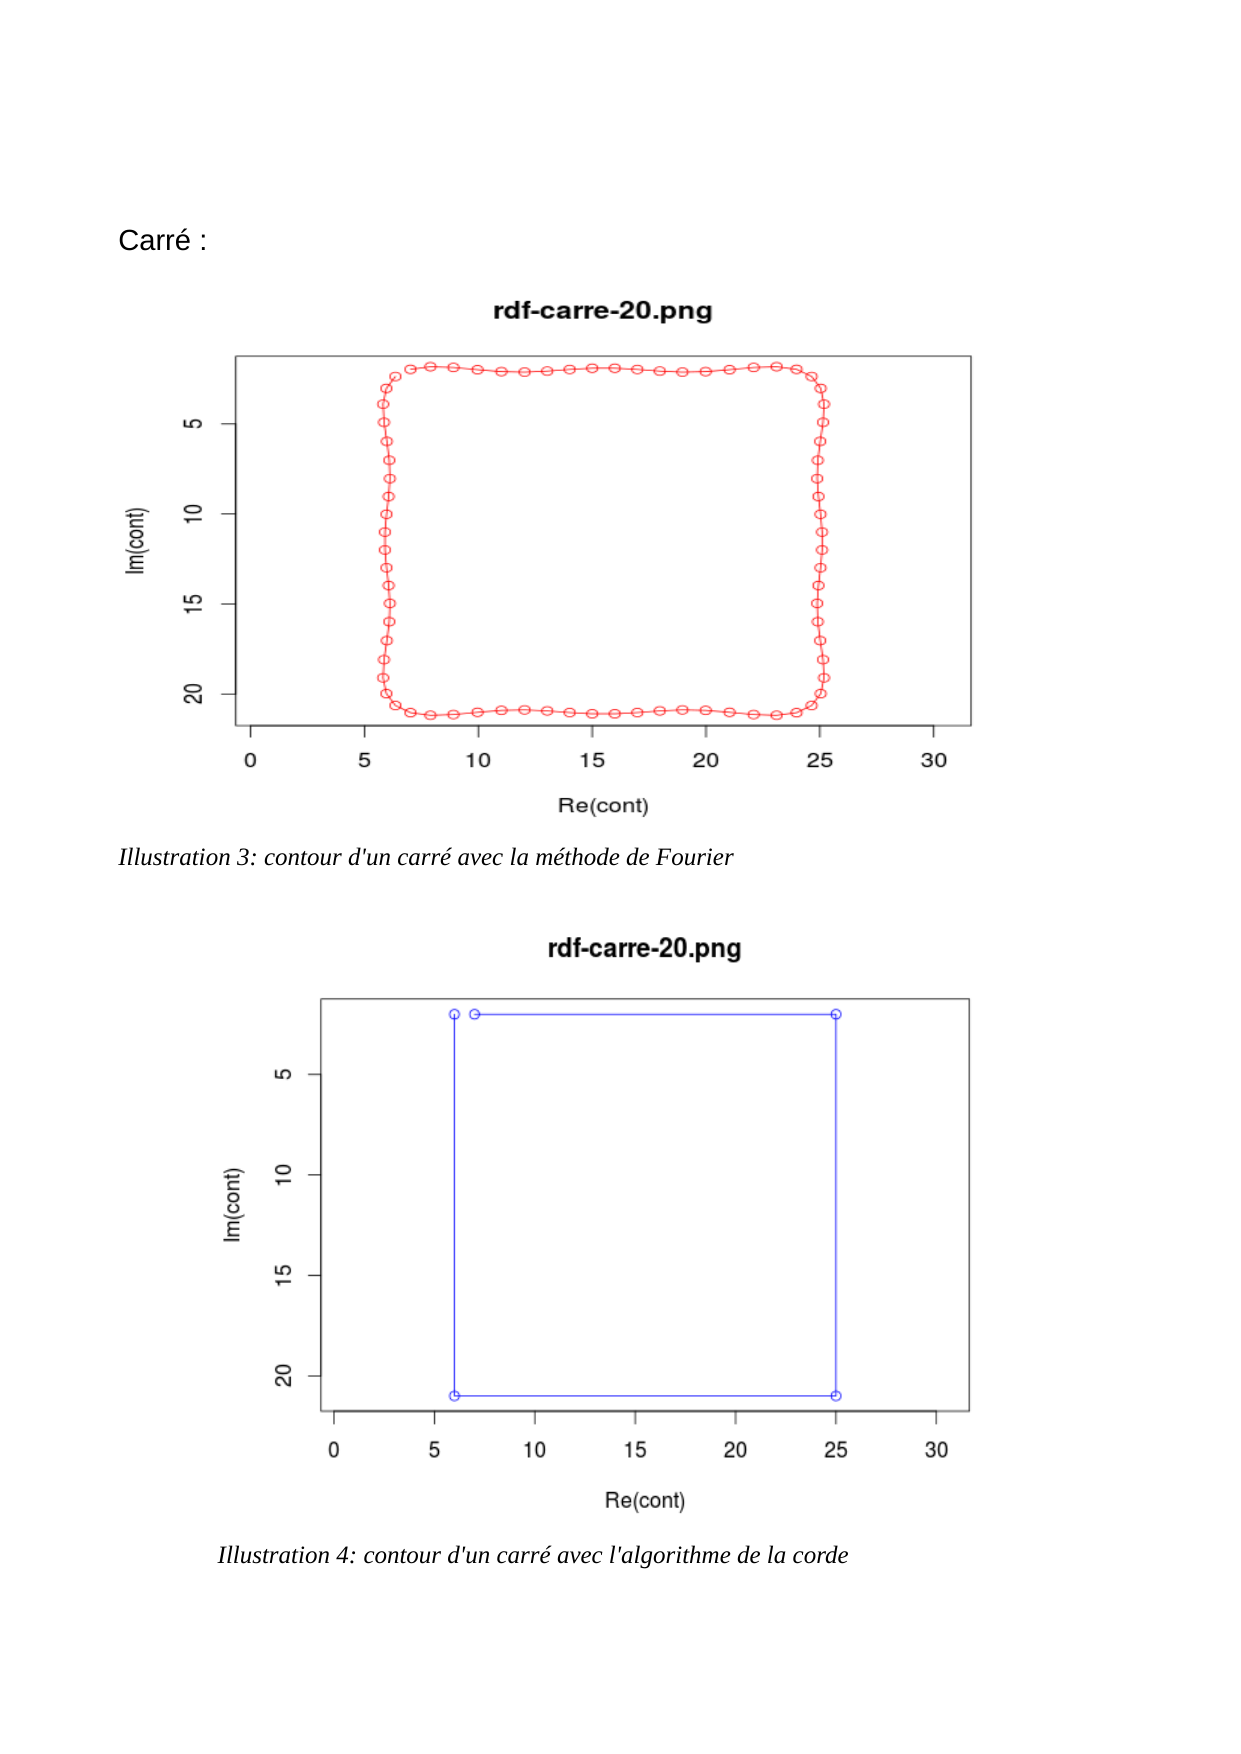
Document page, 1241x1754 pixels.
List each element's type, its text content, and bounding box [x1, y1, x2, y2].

text Illustration 3: contour d'un carré avec la méthode de Fourier [118, 842, 1122, 870]
picture [118, 263, 1032, 842]
subtitle Carré : [118, 223, 1122, 269]
text Illustration 4: contour d'un carré avec l'algorithme de la corde [217, 1541, 1023, 1569]
picture [217, 895, 1023, 1541]
